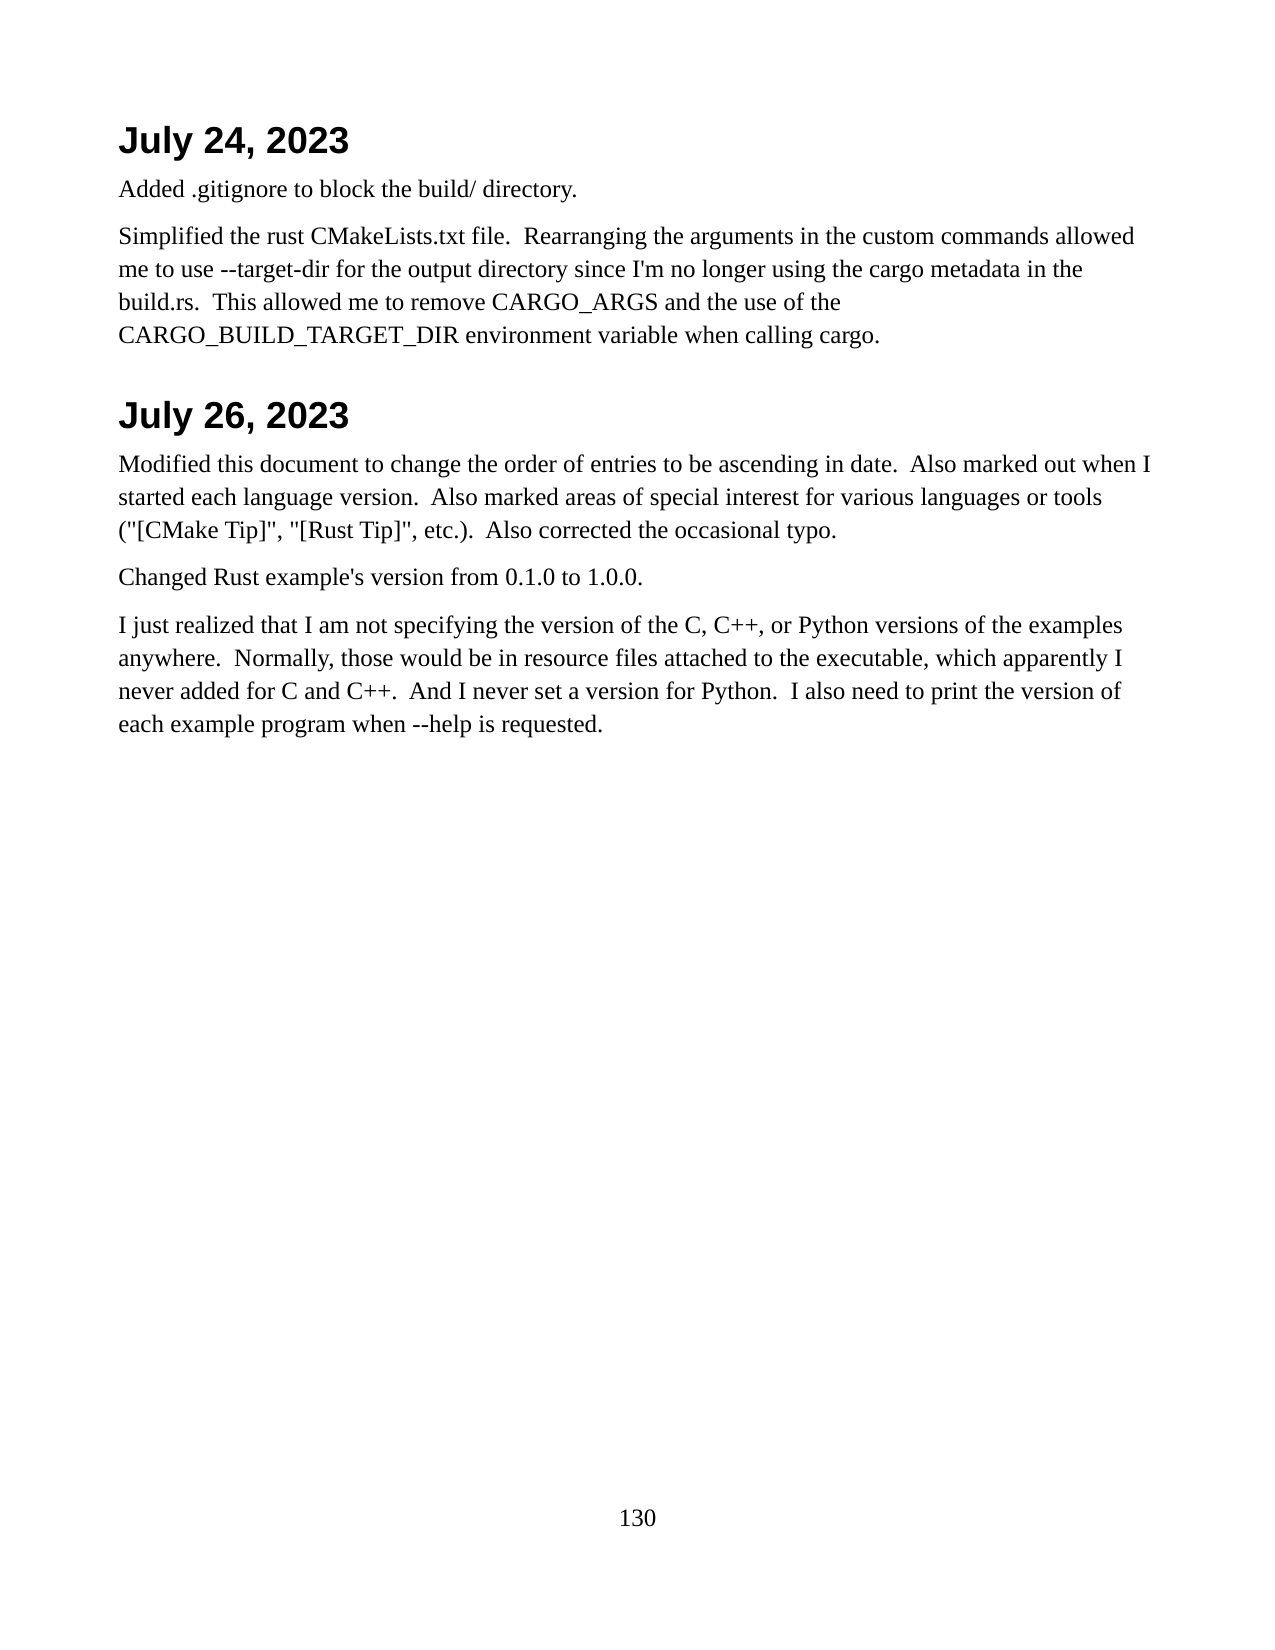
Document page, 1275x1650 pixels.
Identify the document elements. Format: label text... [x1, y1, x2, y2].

text Modified this document to change the order of entries to be ascending in date. Also marked out when I started each language version. Also marked areas of special interest for various languages or tools ("[CMake Tip]", "[Rust Tip]", etc.). Also corrected the occasional typo. [118, 449, 1157, 543]
subtitle July 26, 2023 [118, 393, 1157, 436]
text Changed Rust example's version from 0.1.0 to 1.0.0. [118, 562, 1157, 591]
text Simplified the rust CMakeLists.txt file. Rearranging the arguments in the custom commands allowed me to use --target-dir for the output directory since I'm no longer using the cargo metadata in the build.rs. This allowed me to remove CARGO_ARGS and the use of the CARGO_BUILD_TARGET_DIR environment variable when calling cargo. [118, 221, 1157, 349]
subtitle July 24, 2023 [118, 118, 1157, 161]
text Added .gitignore to block the build/ directory. [118, 174, 1157, 202]
text I just realized that I am not specifying the version of the C, C++, or Python versions of the examples anywhere. Normally, those would be in resource files attached to the executable, which apparently I never added for C and C++. And I never set a version for Python. I also need to print the version of each example program when --help is requested. [118, 610, 1157, 738]
